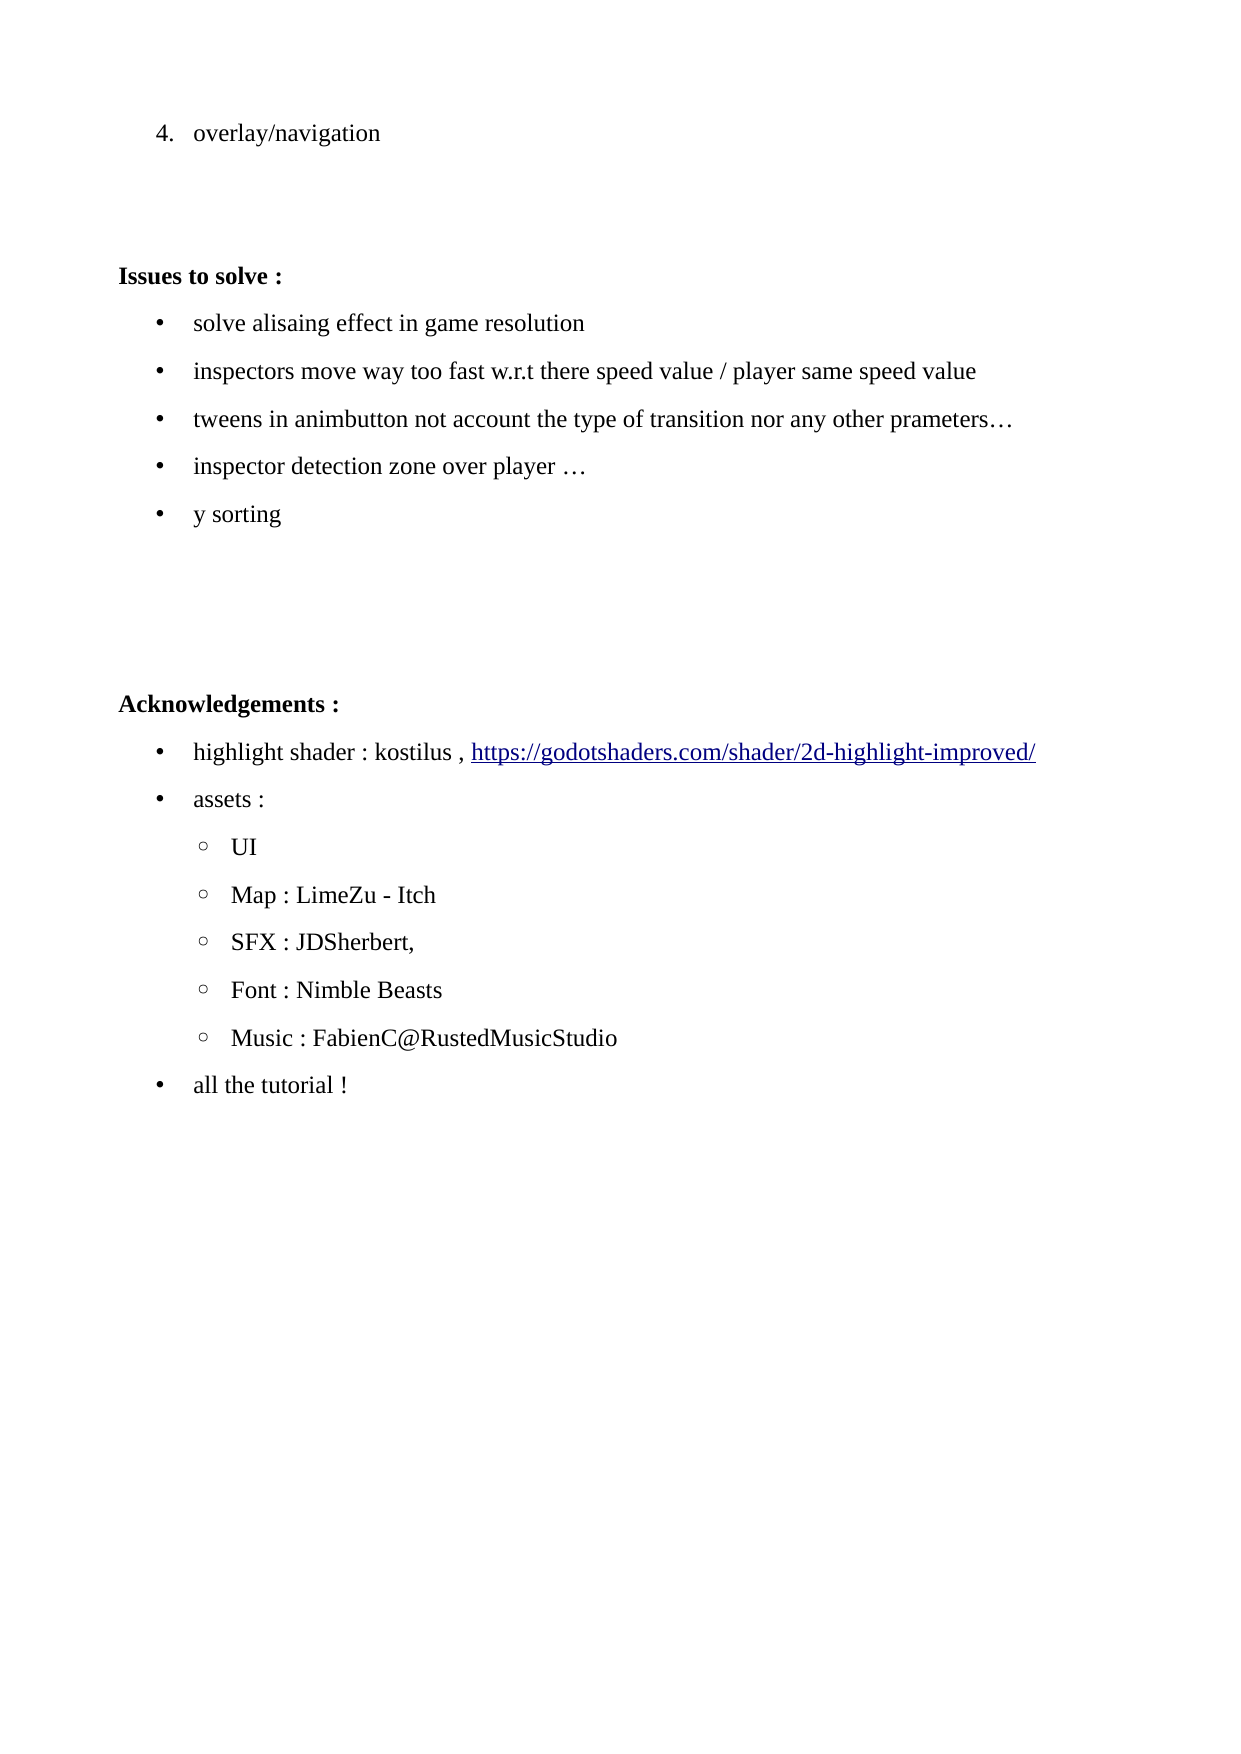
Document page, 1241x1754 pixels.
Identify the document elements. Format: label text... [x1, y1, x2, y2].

list highlight shader : kostilus , https://godotshaders.com/shader/2d-highlight-improved/ [156, 737, 1122, 766]
list SFX : JDSherbert, [193, 927, 1122, 956]
text Acknowledgements : [118, 689, 1122, 718]
list inspectors move way too fast w.r.t there speed value / player same speed value [156, 356, 1122, 385]
list overlay/navigation [156, 118, 1122, 147]
list Music : FabienC@RustedMusicStudio [193, 1023, 1122, 1051]
list Map : LimeZu - Itch [193, 880, 1122, 908]
list solve alisaing effect in game resolution [156, 308, 1122, 337]
list Font : Nimble Beasts [193, 975, 1122, 1004]
list tweens in animbutton not account the type of transition nor any other prameters… [156, 404, 1122, 432]
text Issues to solve : [118, 261, 1122, 290]
list all the tutorial ! [156, 1070, 1122, 1099]
list inspector detection zone over player … [156, 451, 1122, 480]
list assets : [156, 784, 1122, 813]
list y sorting [156, 499, 1122, 528]
list UI [193, 832, 1122, 861]
